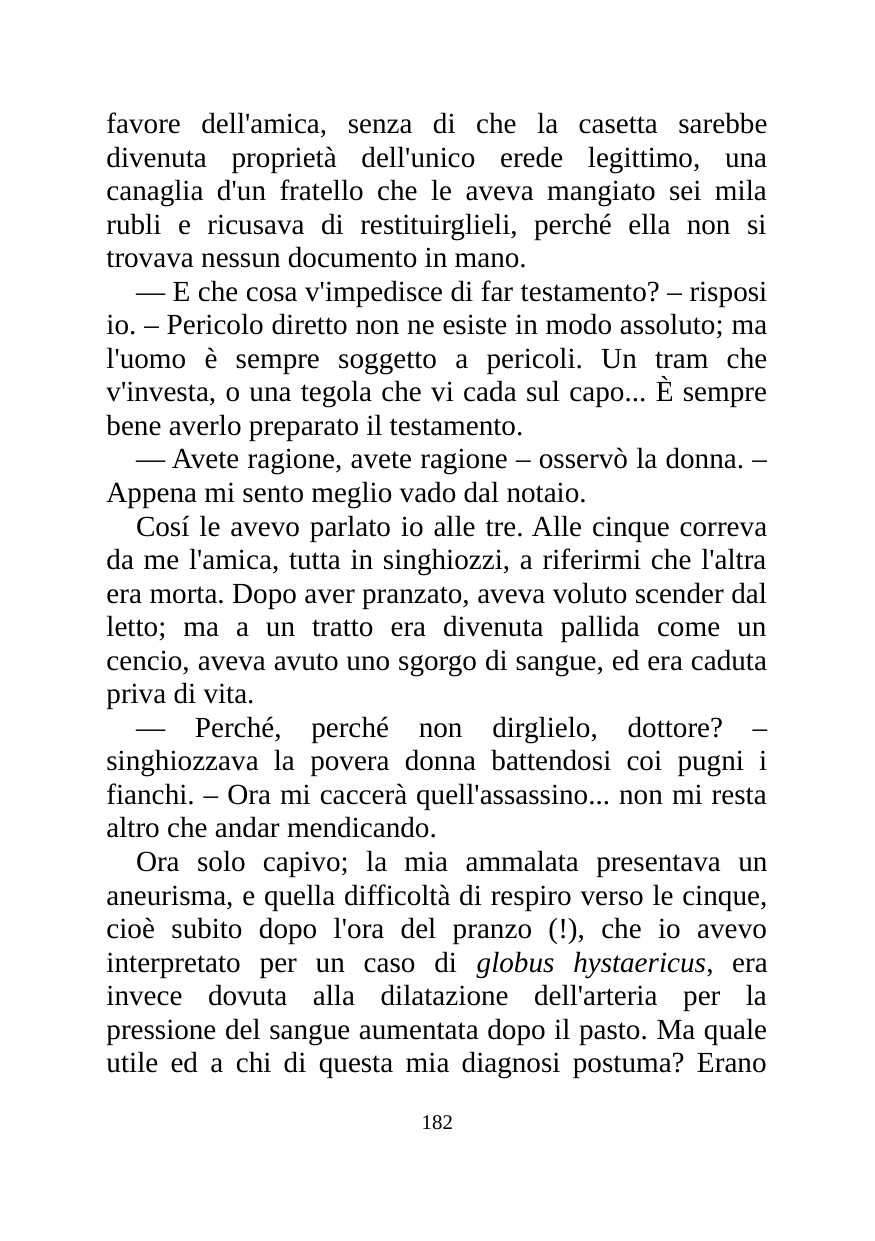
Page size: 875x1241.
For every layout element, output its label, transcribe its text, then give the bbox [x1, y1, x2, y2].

text Ora solo capivo; la mia ammalata presentava un aneurisma, e quella difficoltà di respiro verso le cinque, cioè subito dopo l'ora del pranzo (!), che io avevo interpretato per un caso di globus hystaericus, era invece dovuta alla dilatazione dell'arteria per la pressione del sangue aumentata dopo il pasto. Ma quale utile ed a chi di questa mia diagnosi postuma? Erano [106, 844, 768, 1079]
text Cosí le avevo parlato io alle tre. Alle cinque correva da me l'amica, tutta in singhiozzi, a riferirmi che l'altra era morta. Dopo aver pranzato, aveva voluto scender dal letto; ma a un tratto era divenuta pallida come un cencio, aveva avuto uno sgorgo di sangue, ed era caduta priva di vita. [106, 509, 768, 710]
text — Avete ragione, avete ragione – osservò la donna. – Appena mi sento meglio vado dal notaio. [106, 442, 768, 509]
text — Perché, perché non dirglielo, dottore? – singhiozzava la povera donna battendosi coi pugni i fianchi. – Ora mi caccerà quell'assassino... non mi resta altro che andar mendicando. [106, 710, 768, 844]
text favore dell'amica, senza di che la casetta sarebbe divenuta proprietà dell'unico erede legittimo, una canaglia d'un fratello che le aveva mangiato sei mila rubli e ricusava di restituirglieli, perché ella non si trovava nessun documento in mano. [106, 106, 768, 274]
text — E che cosa v'impedisce di far testamento? – risposi io. – Pericolo diretto non ne esiste in modo assoluto; ma l'uomo è sempre soggetto a pericoli. Un tram che v'investa, o una tegola che vi cada sul capo... È sempre bene averlo preparato il testamento. [106, 274, 768, 442]
